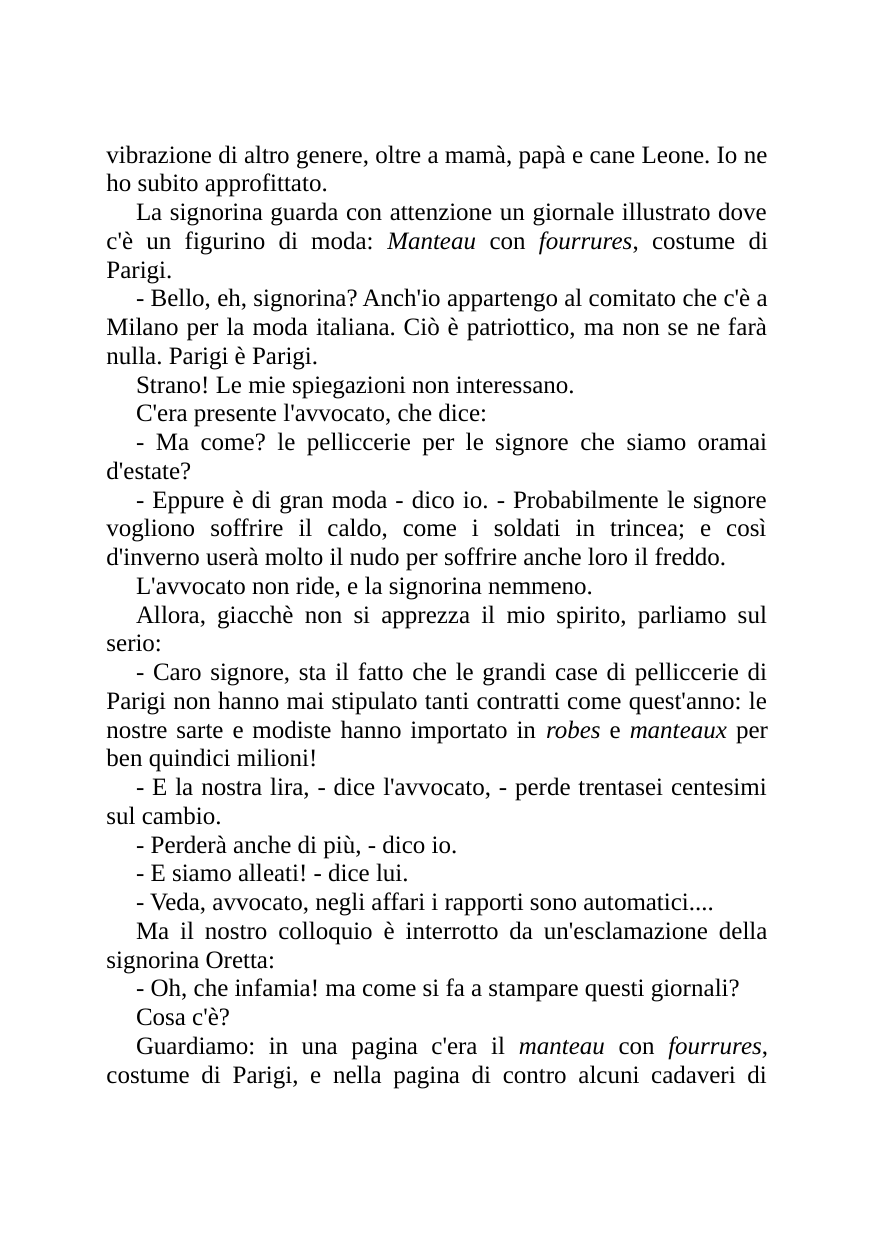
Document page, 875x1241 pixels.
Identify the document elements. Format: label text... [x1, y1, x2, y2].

text - Perderà anche di più, - dico io. [106, 830, 768, 858]
text Allora, giacchè non si apprezza il mio spirito, parliamo sul serio: [106, 600, 768, 657]
text - Veda, avvocato, negli affari i rapporti sono automatici.... [106, 887, 768, 916]
text - Ma come? le pelliccerie per le signore che siamo oramai d'estate? [106, 427, 768, 485]
text - Bello, eh, signorina? Anch'io appartengo al comitato che c'è a Milano per la moda italiana. Ciò è patriottico, ma non se ne farà nulla. Parigi è Parigi. [106, 283, 768, 370]
text - E siamo alleati! - dice lui. [106, 858, 768, 887]
text Ma il nostro colloquio è interrotto da un'esclamazione della signorina Oretta: [106, 916, 768, 973]
text - E la nostra lira, - dice l'avvocato, - perde trentasei centesimi sul cambio. [106, 772, 768, 830]
text Cosa c'è? [106, 1002, 768, 1031]
text - Eppure è di gran moda - dico io. - Probabilmente le signore vogliono soffrire il caldo, come i soldati in trincea; e così d'inverno userà molto il nudo per soffrire anche loro il freddo. [106, 485, 768, 571]
text L'avvocato non ride, e la signorina nemmeno. [106, 571, 768, 600]
text Strano! Le mie spiegazioni non interessano. [106, 370, 768, 398]
text Guardiamo: in una pagina c'era il manteau con fourrures, costume di Parigi, e nella pagina di contro alcuni cadaveri di [106, 1031, 768, 1088]
text - Caro signore, sta il fatto che le grandi case di pelliccerie di Parigi non hanno mai stipulato tanti contratti come quest'anno: le nostre sarte e modiste hanno importato in robes e manteaux per ben quindici milioni! [106, 657, 768, 772]
text C'era presente l'avvocato, che dice: [106, 398, 768, 427]
text La signorina guarda con attenzione un giornale illustrato dove c'è un figurino di moda: Manteau con fourrures, costume di Parigi. [106, 197, 768, 283]
text - Oh, che infamia! ma come si fa a stampare questi giornali? [106, 973, 768, 1002]
text vibrazione di altro genere, oltre a mamà, papà e cane Leone. Io ne ho subito approfittato. [106, 140, 768, 197]
